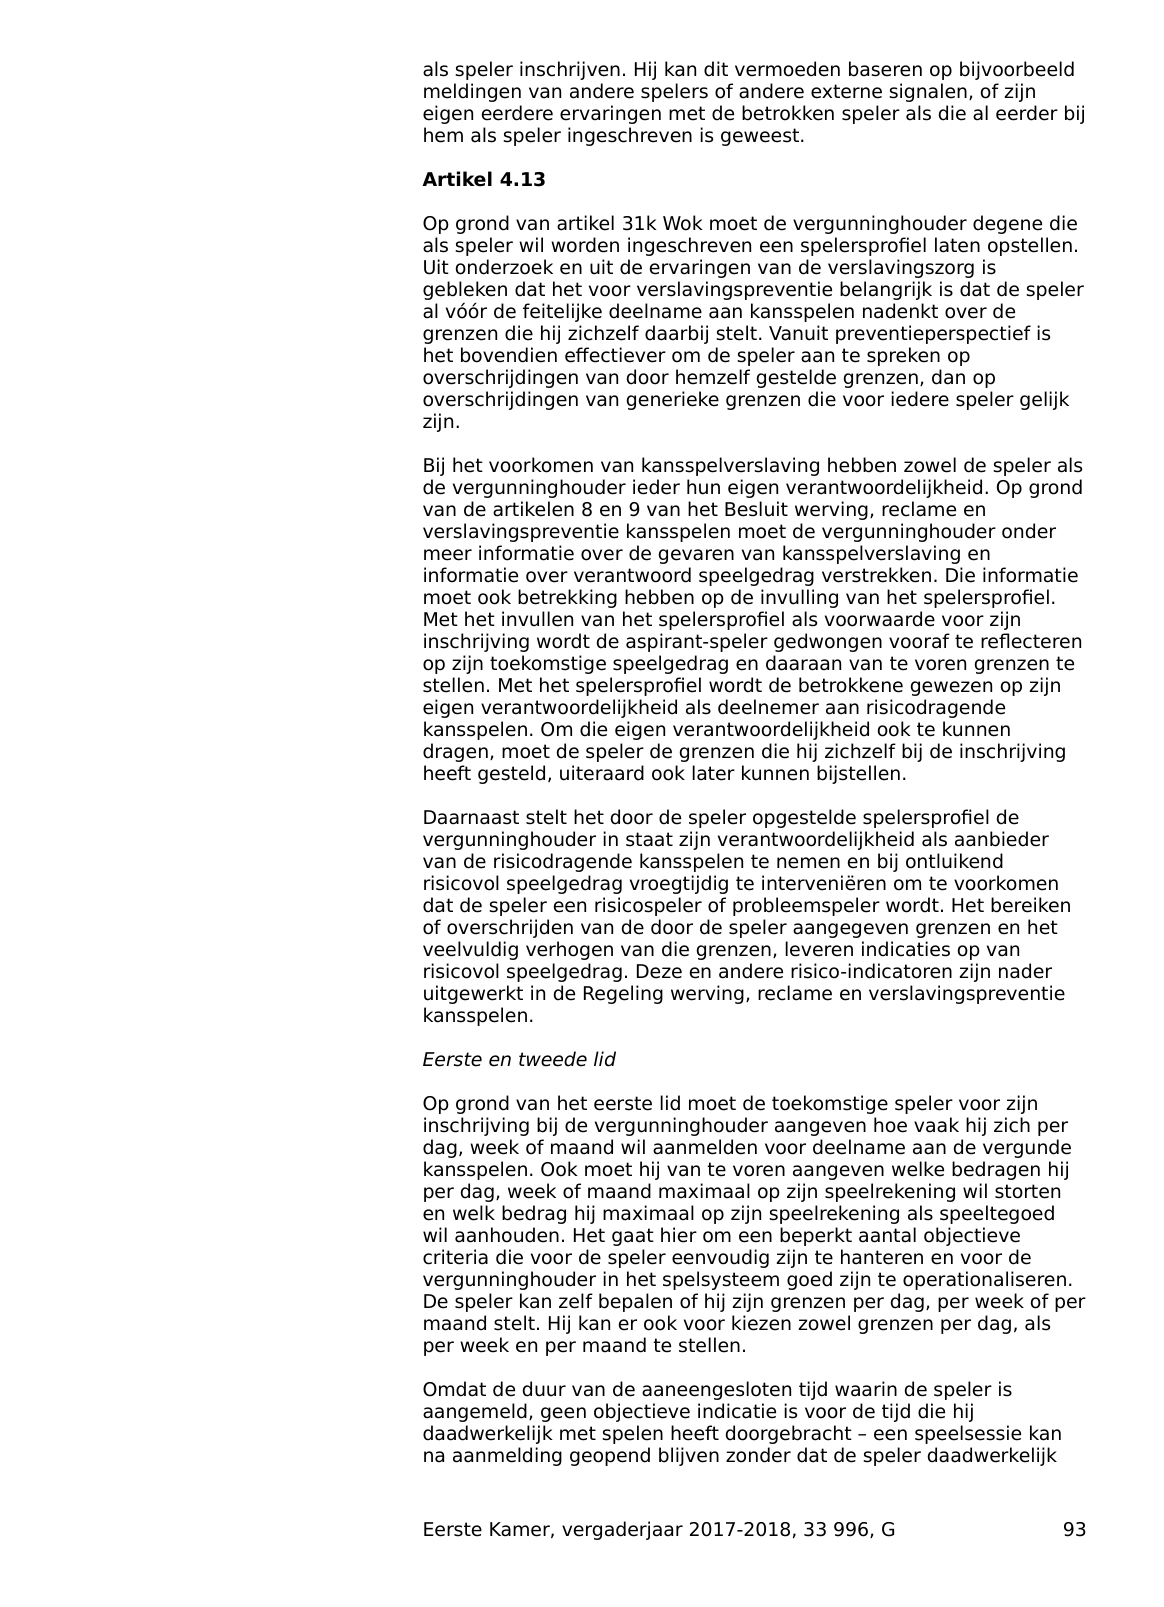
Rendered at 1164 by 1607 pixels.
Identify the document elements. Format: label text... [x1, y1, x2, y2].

text Op grond van artikel 31k Wok moet de vergunninghouder degene die als speler wil worden ingeschreven een spelersprofiel laten opstellen. Uit onderzoek en uit de ervaringen van de verslavingszorg is gebleken dat het voor verslavingspreventie belangrijk is dat de speler al vóór de feitelijke deelname aan kansspelen nadenkt over de grenzen die hij zichzelf daarbij stelt. Vanuit preventieperspectief is het bovendien effectiever om de speler aan te spreken op overschrijdingen van door hemzelf gestelde grenzen, dan op overschrijdingen van generieke grenzen die voor iedere speler gelijk zijn. [422, 213, 1087, 433]
text Daarnaast stelt het door de speler opgestelde spelersprofiel de vergunninghouder in staat zijn verantwoordelijkheid als aanbieder van de risicodragende kansspelen te nemen en bij ontluikend risicovol speelgedrag vroegtijdig te interveniëren om te voorkomen dat de speler een risicospeler of probleemspeler wordt. Het bereiken of overschrijden van de door de speler aangegeven grenzen en het veelvuldig verhogen van die grenzen, leveren indicaties op van risicovol speelgedrag. Deze en andere risico-indicatoren zijn nader uitgewerkt in de Regeling werving, reclame en verslavingspreventie kansspelen. [422, 807, 1087, 1027]
subtitle Eerste en tweede lid [422, 1049, 1087, 1071]
text als speler inschrijven. Hij kan dit vermoeden baseren op bijvoorbeeld meldingen van andere spelers of andere externe signalen, of zijn eigen eerdere ervaringen met de betrokken speler als die al eerder bij hem als speler ingeschreven is geweest. [422, 59, 1087, 147]
text Omdat de duur van de aaneengesloten tijd waarin de speler is aangemeld, geen objectieve indicatie is voor de tijd die hij daadwerkelijk met spelen heeft doorgebracht – een speelsessie kan na aanmelding geopend blijven zonder dat de speler daadwerkelijk [422, 1379, 1087, 1467]
text Op grond van het eerste lid moet de toekomstige speler voor zijn inschrijving bij de vergunninghouder aangeven hoe vaak hij zich per dag, week of maand wil aanmelden voor deelname aan de vergunde kansspelen. Ook moet hij van te voren aangeven welke bedragen hij per dag, week of maand maximaal op zijn speelrekening wil storten en welk bedrag hij maximaal op zijn speelrekening als speeltegoed wil aanhouden. Het gaat hier om een beperkt aantal objectieve criteria die voor de speler eenvoudig zijn te hanteren en voor de vergunninghouder in het spelsysteem goed zijn te operationaliseren. De speler kan zelf bepalen of hij zijn grenzen per dag, per week of per maand stelt. Hij kan er ook voor kiezen zowel grenzen per dag, als per week en per maand te stellen. [422, 1093, 1087, 1357]
subtitle Artikel 4.13 [422, 169, 1087, 191]
text Bij het voorkomen van kansspelverslaving hebben zowel de speler als de vergunninghouder ieder hun eigen verantwoordelijkheid. Op grond van de artikelen 8 en 9 van het Besluit werving, reclame en verslavingspreventie kansspelen moet de vergunninghouder onder meer informatie over de gevaren van kansspelverslaving en informatie over verantwoord speelgedrag verstrekken. Die informatie moet ook betrekking hebben op de invulling van het spelersprofiel. Met het invullen van het spelersprofiel als voorwaarde voor zijn inschrijving wordt de aspirant-speler gedwongen vooraf te reflecteren op zijn toekomstige speelgedrag en daaraan van te voren grenzen te stellen. Met het spelersprofiel wordt de betrokkene gewezen op zijn eigen verantwoordelijkheid als deelnemer aan risicodragende kansspelen. Om die eigen verantwoordelijkheid ook te kunnen dragen, moet de speler de grenzen die hij zichzelf bij de inschrijving heeft gesteld, uiteraard ook later kunnen bijstellen. [422, 455, 1087, 785]
